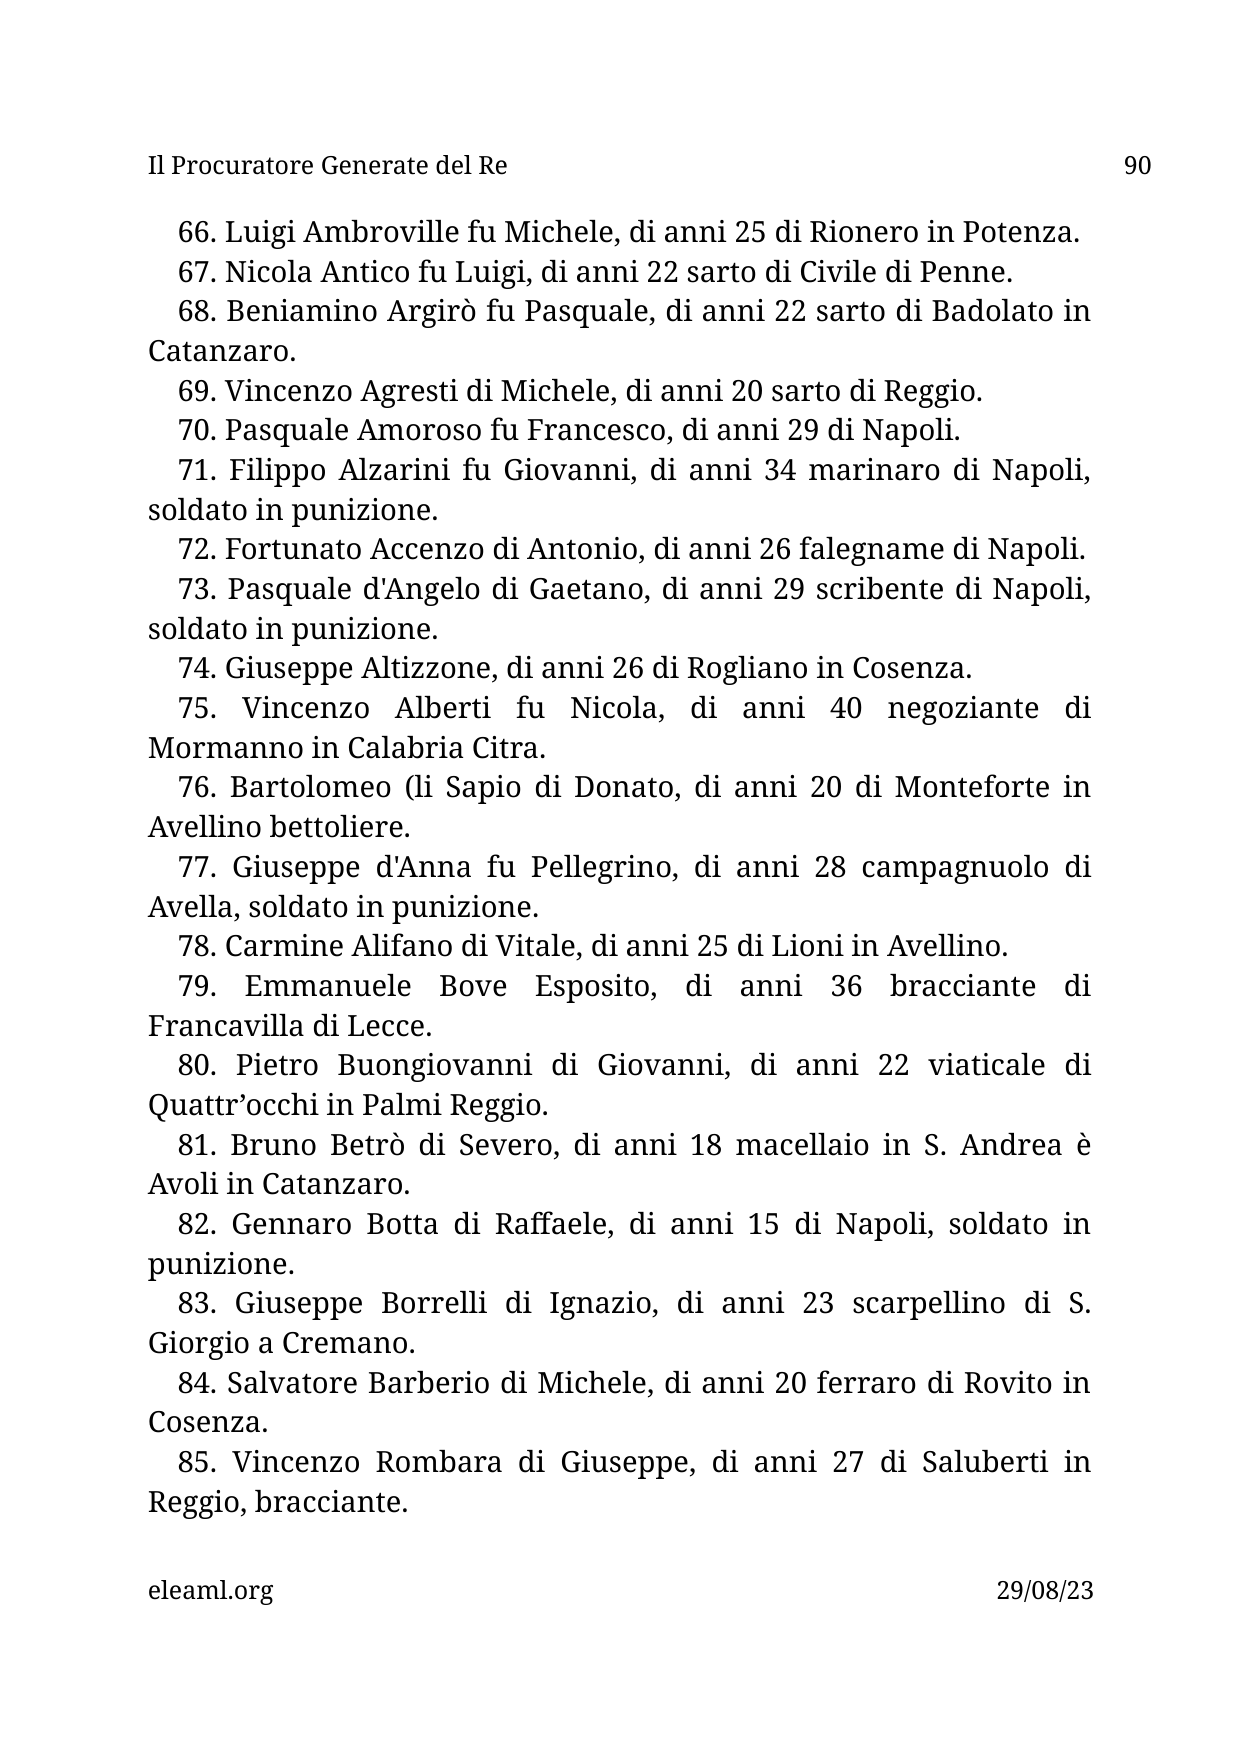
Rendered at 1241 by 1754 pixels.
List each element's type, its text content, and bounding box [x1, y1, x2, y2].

text 78. Carmine Alifano di Vitale, di anni 25 di Lioni in Avellino. [148, 926, 1093, 965]
text 83. Giuseppe Borrelli di Ignazio, di anni 23 scarpellino di S. Giorgio a Cremano. [148, 1283, 1093, 1362]
text 84. Salvatore Barberio di Michele, di anni 20 ferraro di Rovito in Cosenza. [148, 1362, 1093, 1441]
text 67. Nicola Antico fu Luigi, di anni 22 sarto di Civile di Penne. [148, 251, 1093, 291]
text 68. Beniamino Argirò fu Pasquale, di anni 22 sarto di Badolato in Catanzaro. [148, 291, 1093, 370]
text 70. Pasquale Amoroso fu Francesco, di anni 29 di Napoli. [148, 409, 1093, 449]
text 66. Luigi Ambroville fu Michele, di anni 25 di Rionero in Potenza. [148, 211, 1093, 251]
text 82. Gennaro Botta di Raffaele, di anni 15 di Napoli, soldato in punizione. [148, 1203, 1093, 1283]
text 69. Vincenzo Agresti di Michele, di anni 20 sarto di Reggio. [148, 370, 1093, 409]
text 71. Filippo Alzarini fu Giovanni, di anni 34 marinaro di Napoli, soldato in punizione. [148, 449, 1093, 529]
text 76. Bartolomeo (li Sapio di Donato, di anni 20 di Monteforte in Avellino bettoliere. [148, 767, 1093, 846]
text 72. Fortunato Accenzo di Antonio, di anni 26 falegname di Napoli. [148, 529, 1093, 568]
text 75. Vincenzo Alberti fu Nicola, di anni 40 negoziante di Mormanno in Calabria Citra. [148, 687, 1093, 767]
text 81. Bruno Betrò di Severo, di anni 18 macellaio in S. Andrea è Avoli in Catanzaro. [148, 1124, 1093, 1203]
text 73. Pasquale d'Angelo di Gaetano, di anni 29 scribente di Napoli, soldato in punizione. [148, 568, 1093, 648]
text 80. Pietro Buongiovanni di Giovanni, di anni 22 viaticale di Quattr’occhi in Palmi Reggio. [148, 1044, 1093, 1124]
text 85. Vincenzo Rombara di Giuseppe, di anni 27 di Saluberti in Reggio, bracciante. [148, 1441, 1093, 1521]
text 79. Emmanuele Bove Esposito, di anni 36 bracciante di Francavilla di Lecce. [148, 965, 1093, 1044]
text 77. Giuseppe d'Anna fu Pellegrino, di anni 28 campagnuolo di Avella, soldato in punizione. [148, 846, 1093, 926]
text 74. Giuseppe Altizzone, di anni 26 di Rogliano in Cosenza. [148, 648, 1093, 687]
